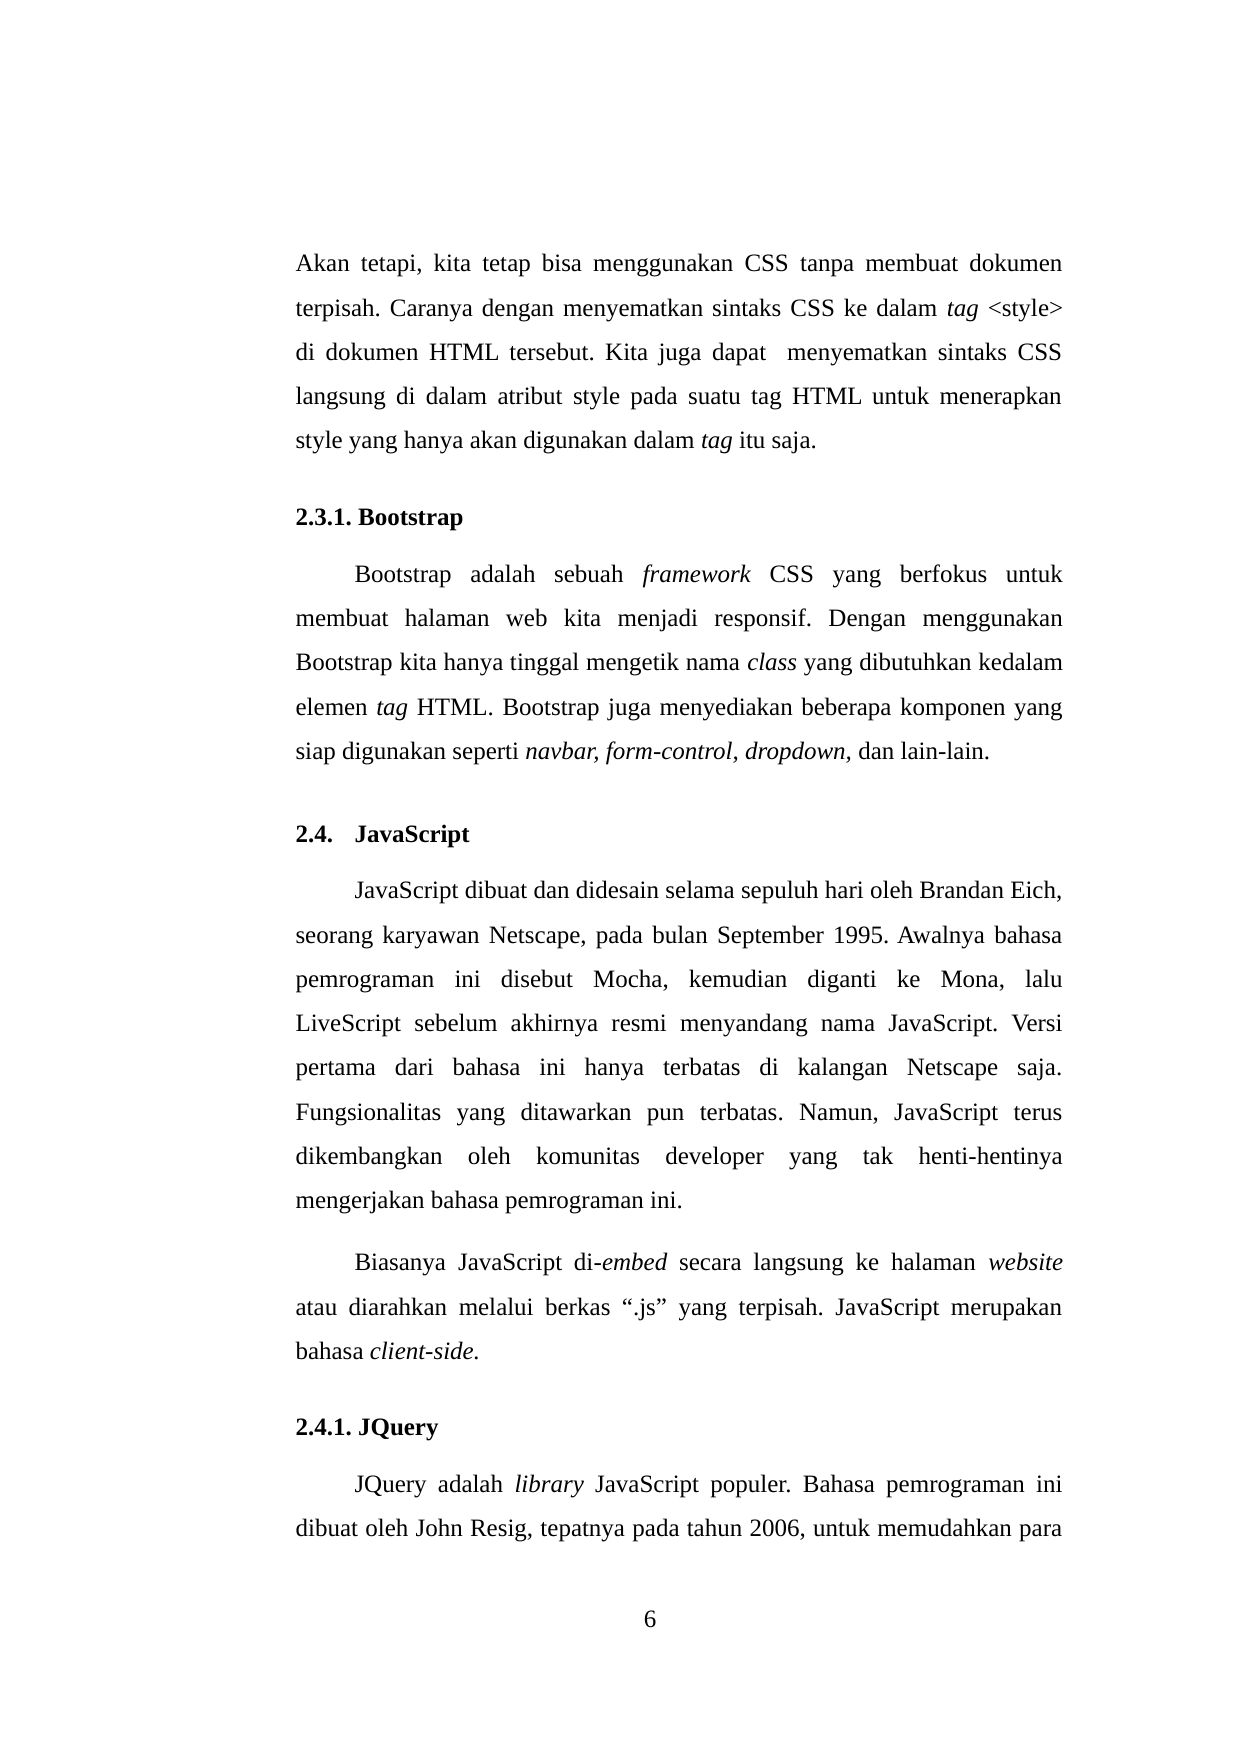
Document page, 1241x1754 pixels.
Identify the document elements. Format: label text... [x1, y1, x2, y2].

subtitle JavaScript [295, 807, 1063, 851]
subtitle JQuery [295, 1400, 1063, 1444]
text Akan tetapi, kita tetap bisa menggunakan CSS tanpa membuat dokumen terpisah. Caranya dengan menyematkan sintaks CSS ke dalam tag <style> di dokumen HTML tersebut. Kita juga dapat menyematkan sintaks CSS langsung di dalam atribut style pada suatu tag HTML untuk menerapkan style yang hanya akan digunakan dalam tag itu saja. [295, 236, 1063, 458]
text JQuery adalah library JavaScript populer. Bahasa pemrograman ini dibuat oleh John Resig, tepatnya pada tahun 2006, untuk memudahkan para [295, 1457, 1063, 1546]
text Bootstrap adalah sebuah framework CSS yang berfokus untuk membuat halaman web kita menjadi responsif. Dengan menggunakan Bootstrap kita hanya tinggal mengetik nama class yang dibutuhkan kedalam elemen tag HTML. Bootstrap juga menyediakan beberapa komponen yang siap digunakan seperti navbar, form-control, dropdown, dan lain-lain. [295, 547, 1063, 768]
text Biasanya JavaScript di-embed secara langsung ke halaman website atau diarahkan melalui berkas “.js” yang terpisah. JavaScript merupakan bahasa client-side. [295, 1235, 1063, 1368]
subtitle Bootstrap [295, 490, 1063, 534]
text JavaScript dibuat dan didesain selama sepuluh hari oleh Brandan Eich, seorang karyawan Netscape, pada bulan September 1995. Awalnya bahasa pemrograman ini disebut Mocha, kemudian diganti ke Mona, lalu LiveScript sebelum akhirnya resmi menyandang nama JavaScript. Versi pertama dari bahasa ini hanya terbatas di kalangan Netscape saja. Fungsionalitas yang ditawarkan pun terbatas. Namun, JavaScript terus dikembangkan oleh komunitas developer yang tak henti-hentinya mengerjakan bahasa pemrograman ini. [295, 863, 1063, 1217]
